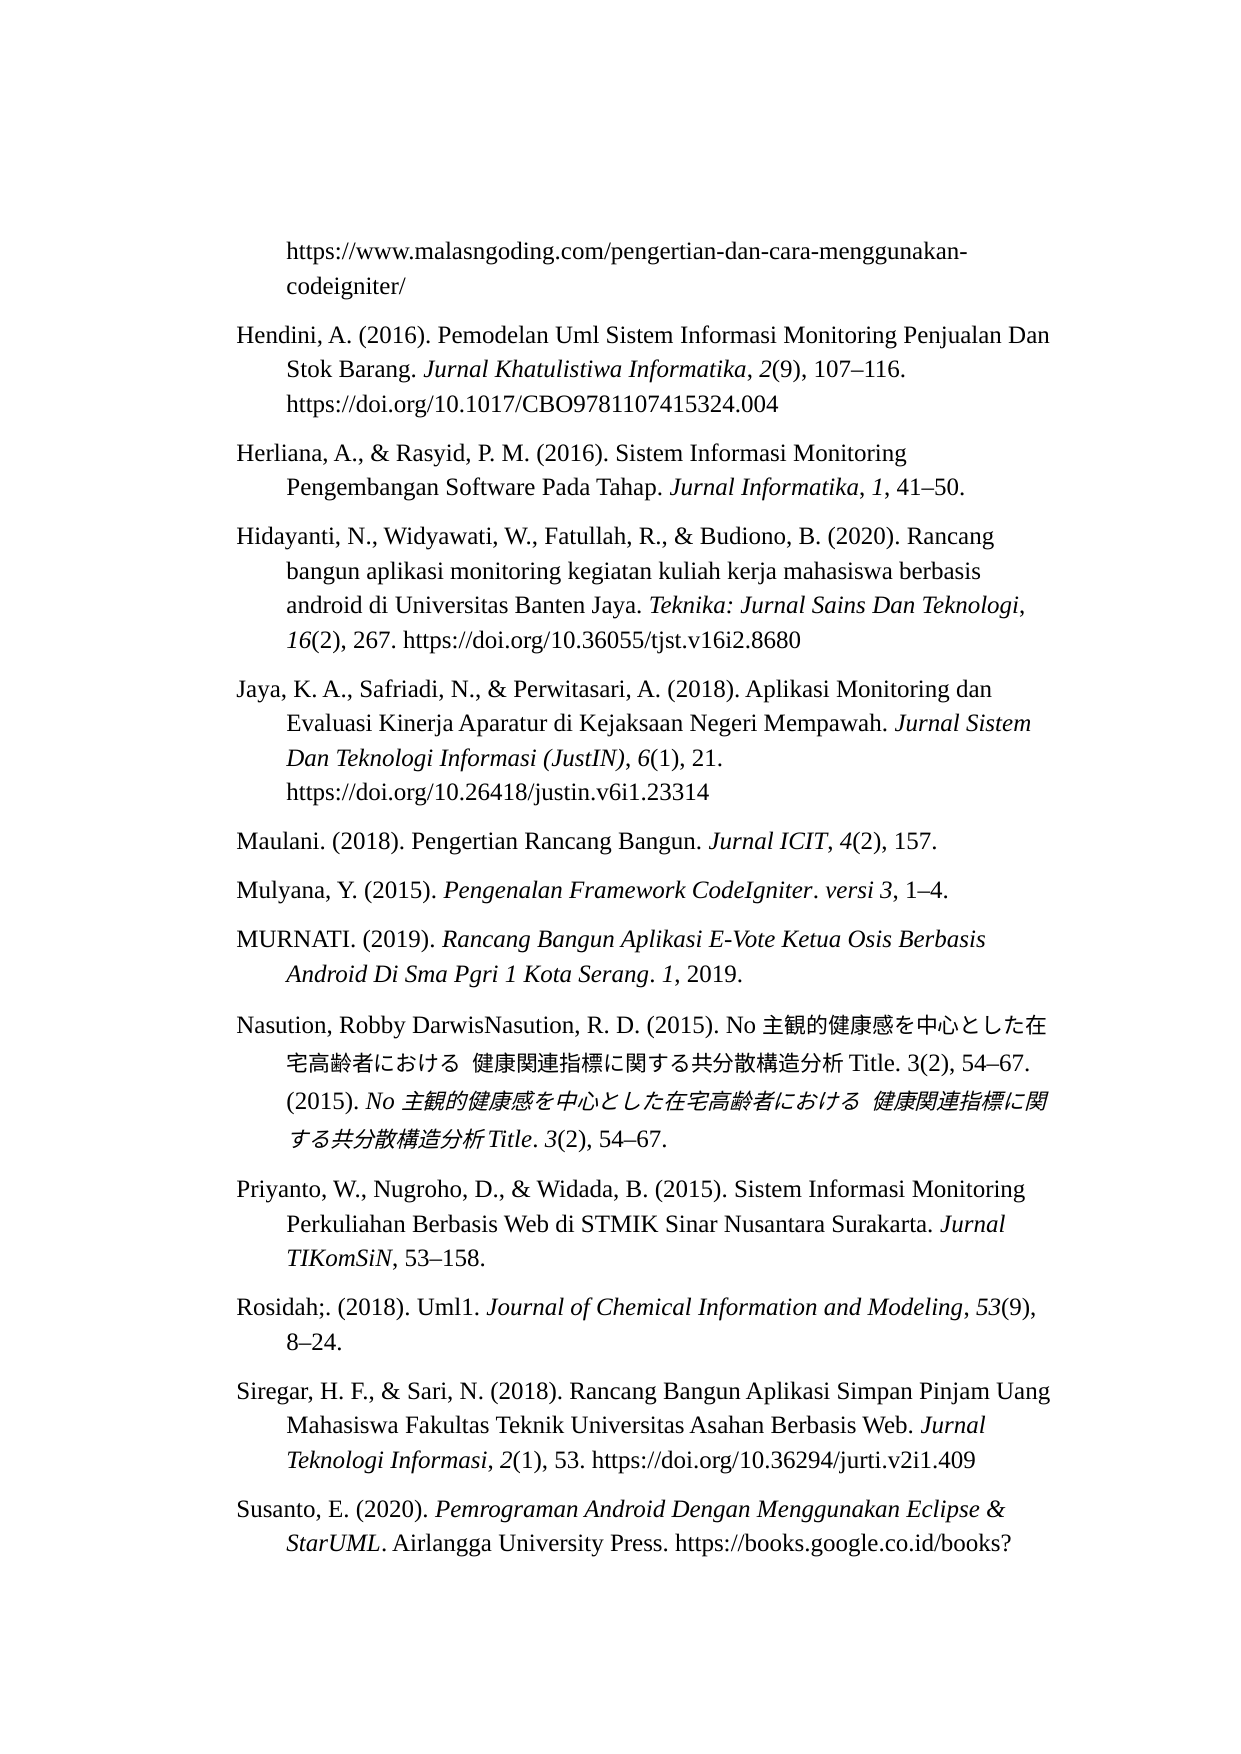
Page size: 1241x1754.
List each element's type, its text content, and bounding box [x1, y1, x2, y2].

text Priyanto, W., Nugroho, D., & Widada, B. (2015). Sistem Informasi Monitoring Perkuliahan Berbasis Web di STMIK Sinar Nusantara Surakarta. Jurnal TIKomSiN, 53–158. [236, 1174, 1063, 1272]
text Mulyana, Y. (2015). Pengenalan Framework CodeIgniter. versi 3, 1–4. [236, 875, 1063, 904]
text Jaya, K. A., Safriadi, N., & Perwitasari, A. (2018). Aplikasi Monitoring dan Evaluasi Kinerja Aparatur di Kejaksaan Negeri Mempawah. Jurnal Sistem Dan Teknologi Informasi (JustIN), 6(1), 21. https://doi.org/10.26418/justin.v6i1.23314 [236, 674, 1063, 806]
text Hendini, A. (2016). Pemodelan Uml Sistem Informasi Monitoring Penjualan Dan Stok Barang. Jurnal Khatulistiwa Informatika, 2(9), 107–116. https://doi.org/10.1017/CBO9781107415324.004 [236, 320, 1063, 417]
text MURNATI. (2019). Rancang Bangun Aplikasi E-Vote Ketua Osis Berbasis Android Di Sma Pgri 1 Kota Serang. 1, 2019. [236, 924, 1063, 988]
text Siregar, H. F., & Sari, N. (2018). Rancang Bangun Aplikasi Simpan Pinjam Uang Mahasiswa Fakultas Teknik Universitas Asahan Berbasis Web. Jurnal Teknologi Informasi, 2(1), 53. https://doi.org/10.36294/jurti.v2i1.409 [236, 1376, 1063, 1473]
text Maulani. (2018). Pengertian Rancang Bangun. Jurnal ICIT, 4(2), 157. [236, 826, 1063, 855]
text Susanto, E. (2020). Pemrograman Android Dengan Menggunakan Eclipse & StarUML. Airlangga University Press. https://books.google.co.id/books? [236, 1494, 1063, 1557]
text Rosidah;. (2018). Uml1. Journal of Chemical Information and Modeling, 53(9), 8–24. [236, 1292, 1063, 1356]
text Herliana, A., & Rasyid, P. M. (2016). Sistem Informasi Monitoring Pengembangan Software Pada Tahap. Jurnal Informatika, 1, 41–50. [236, 438, 1063, 501]
text Nasution, Robby DarwisNasution, R. D. (2015). No 主観的健康感を中心とした在宅高齢者における 健康関連指標に関する共分散構造分析Title. 3(2), 54–67. (2015). No 主観的健康感を中心とした在宅高齢者における 健康関連指標に関する共分散構造分析Title. 3(2), 54–67. [236, 1008, 1063, 1153]
text Hidayanti, N., Widyawati, W., Fatullah, R., & Budiono, B. (2020). Rancang bangun aplikasi monitoring kegiatan kuliah kerja mahasiswa berbasis android di Universitas Banten Jaya. Teknika: Jurnal Sains Dan Teknologi, 16(2), 267. https://doi.org/10.36055/tjst.v16i2.8680 [236, 521, 1063, 653]
text https://www.malasngoding.com/pengertian-dan-cara-menggunakan-codeigniter/ [236, 236, 1063, 299]
